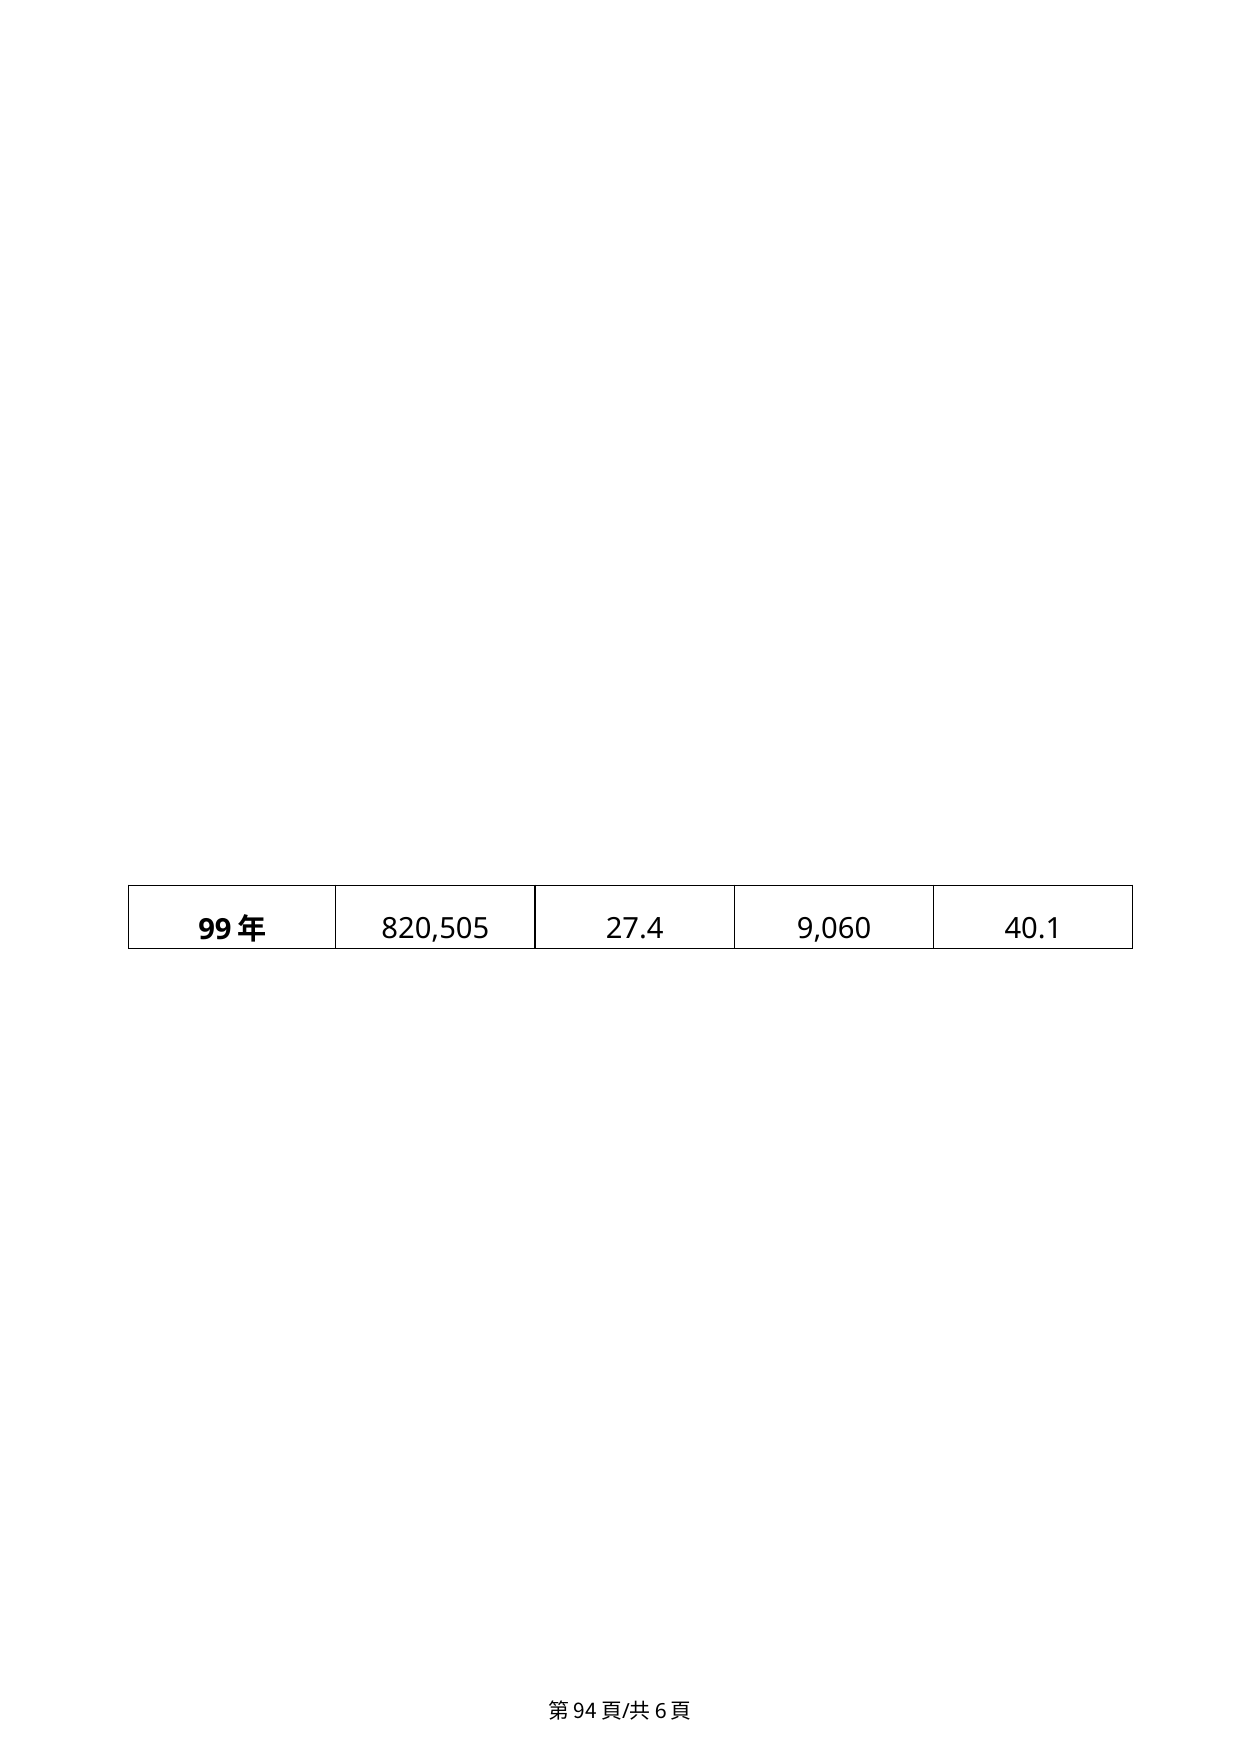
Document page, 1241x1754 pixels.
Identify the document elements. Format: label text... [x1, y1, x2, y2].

table_cell 99年 [129, 886, 335, 948]
table_cell 820,505 [336, 886, 534, 948]
table_cell 40.1 [934, 886, 1132, 948]
table_cell 27.4 [536, 886, 734, 948]
table_cell 9,060 [735, 886, 933, 948]
